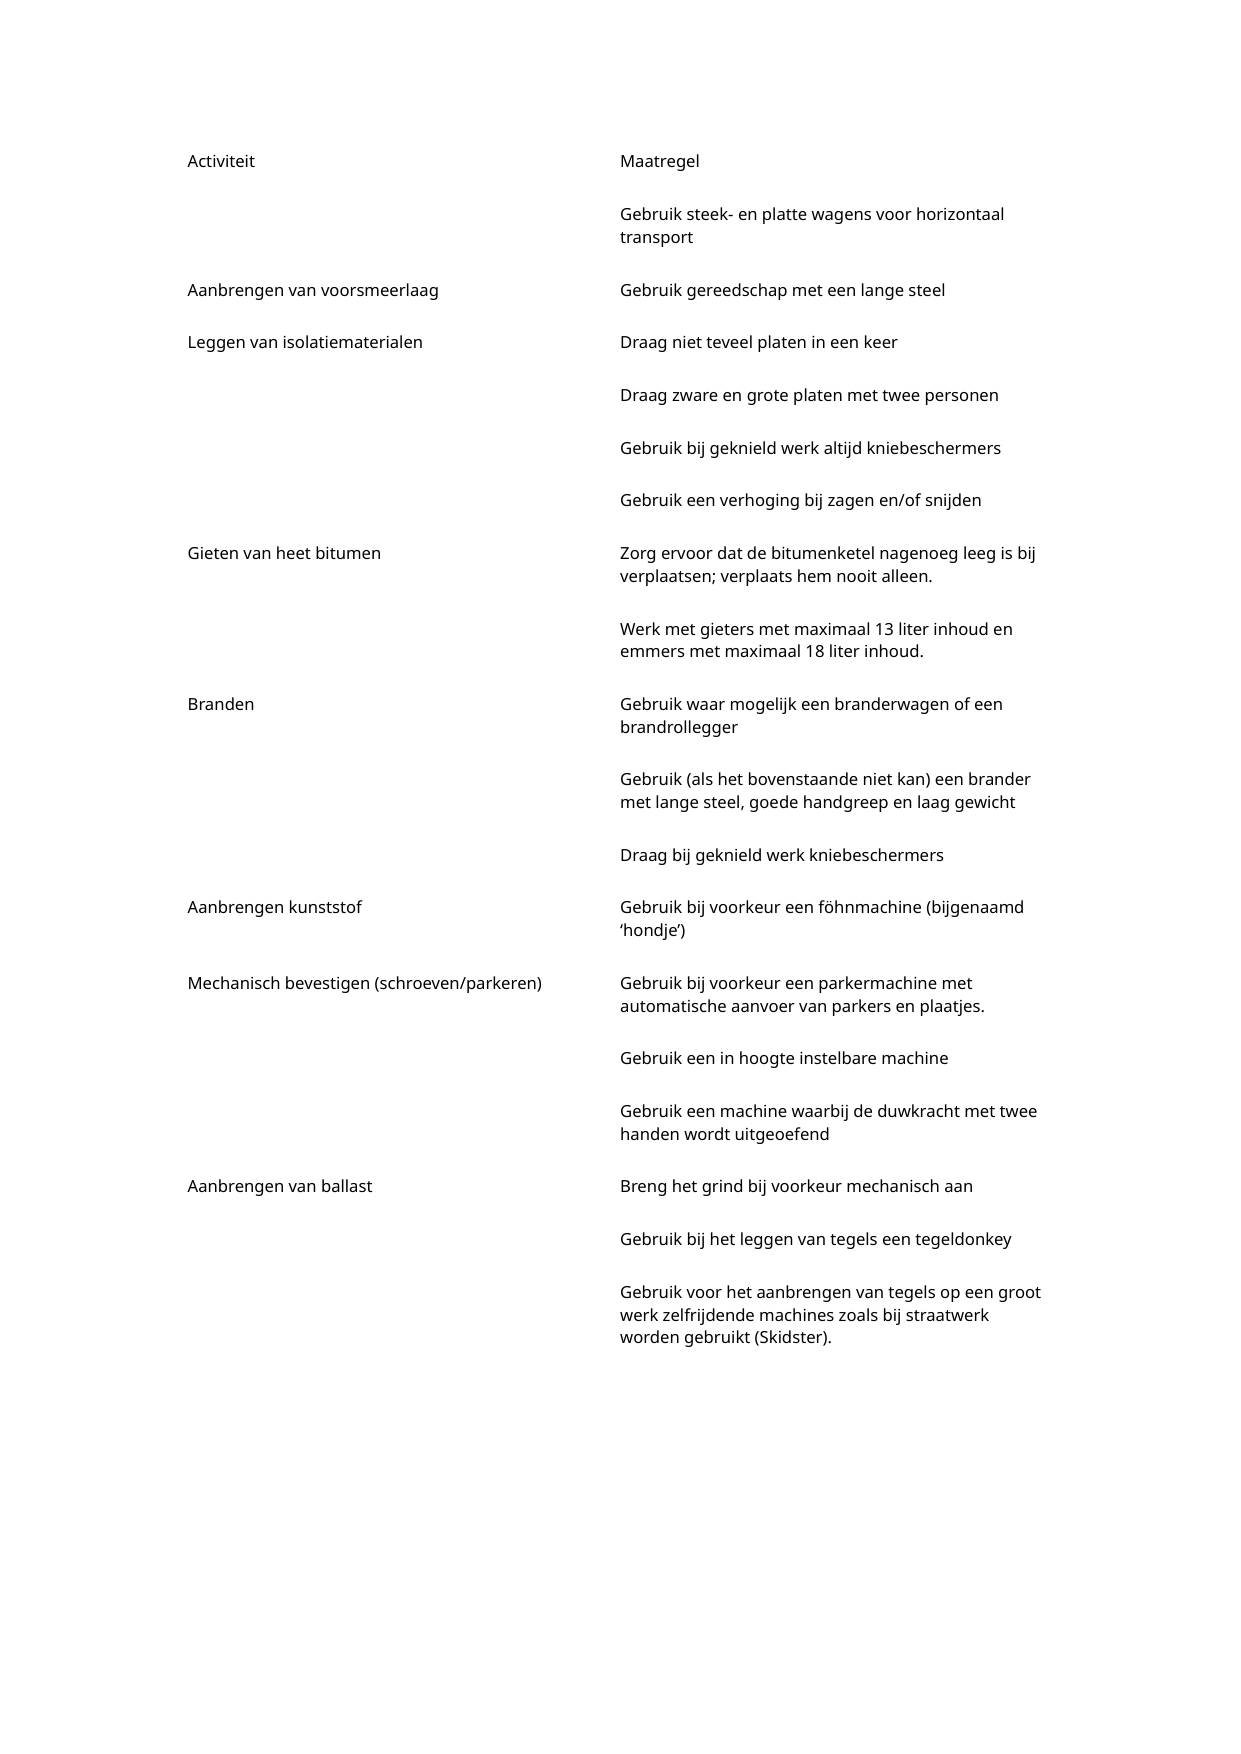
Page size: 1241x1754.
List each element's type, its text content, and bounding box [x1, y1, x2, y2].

table_cell Aanbrengen van ballast [188, 1175, 620, 1378]
table_cell Aanbrengen kunststof [188, 896, 620, 971]
table_cell Gebruik bij voorkeur een parkermachine met automatische aanvoer van parkers en plaatjes. Gebruik een in hoogte instelbare machine Gebruik een machine waarbij de duwkracht met twee handen wordt uitgeoefend [620, 971, 1053, 1175]
table_cell Gieten van heet bitumen [188, 542, 620, 692]
table_cell Breng het grind bij voorkeur mechanisch aan Gebruik bij het leggen van tegels een tegeldonkey Gebruik voor het aanbrengen van tegels op een groot werk zelfrijdende machines zoals bij straatwerk worden gebruikt (Skidster). [620, 1175, 1053, 1378]
table_cell Zorg ervoor dat de bitumenketel nagenoeg leeg is bij verplaatsen; verplaats hem nooit alleen. Werk met gieters met maximaal 13 liter inhoud en emmers met maximaal 18 liter inhoud. [620, 542, 1053, 692]
table_header Activiteit [188, 150, 620, 203]
table_cell Draag niet teveel platen in een keer Draag zware en grote platen met twee personen Gebruik bij geknield werk altijd kniebeschermers Gebruik een verhoging bij zagen en/of snijden [620, 331, 1053, 542]
table_cell Gebruik steek- en platte wagens voor horizontaal transport [620, 203, 1053, 278]
table_cell Aanbrengen van voorsmeerlaag [188, 278, 620, 331]
table_cell Mechanisch bevestigen (schroeven/parkeren) [188, 971, 620, 1175]
table_cell Branden [188, 693, 620, 896]
table_cell Leggen van isolatiematerialen [188, 331, 620, 542]
table_header Maatregel [620, 150, 1053, 203]
table_cell Gebruik bij voorkeur een föhnmachine (bijgenaamd ‘hondje’) [620, 896, 1053, 971]
table_cell Gebruik gereedschap met een lange steel [620, 278, 1053, 331]
table_cell Gebruik waar mogelijk een branderwagen of een brandrollegger Gebruik (als het bovenstaande niet kan) een brander met lange steel, goede handgreep en laag gewicht Draag bij geknield werk kniebeschermers [620, 693, 1053, 896]
table_cell [188, 203, 620, 278]
